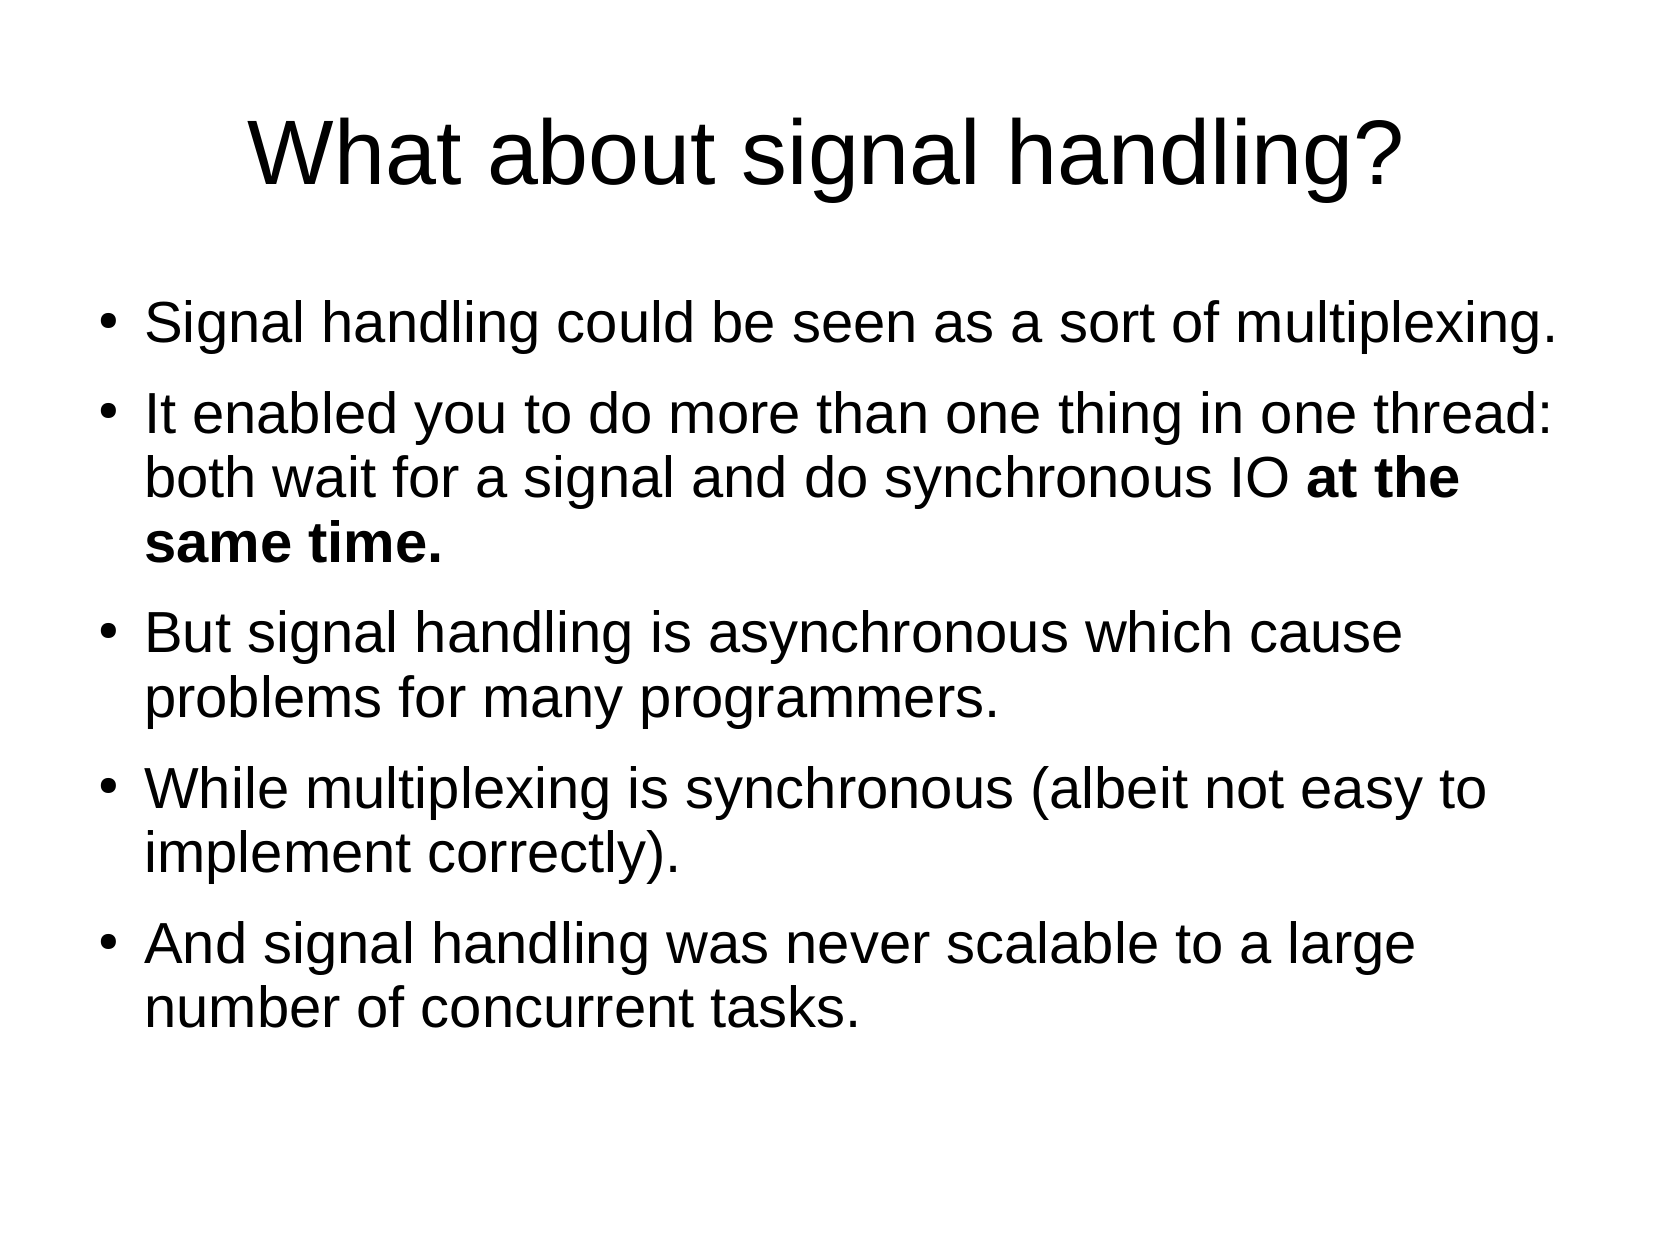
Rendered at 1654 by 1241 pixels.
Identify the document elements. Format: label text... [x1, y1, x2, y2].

list Signal handling could be seen as a sort of multiplexing. It enabled you to do more than one thing in one thread: both wait for a signal and do synchronous IO at the same time. But signal handling is asynchronous which cause problems for many programmers. While multiplexing is synchronous (albeit not easy to implement correctly). And signal handling was never scalable to a large number of concurrent tasks. [82, 290, 1571, 1109]
title What about signal handling? [82, 49, 1571, 257]
